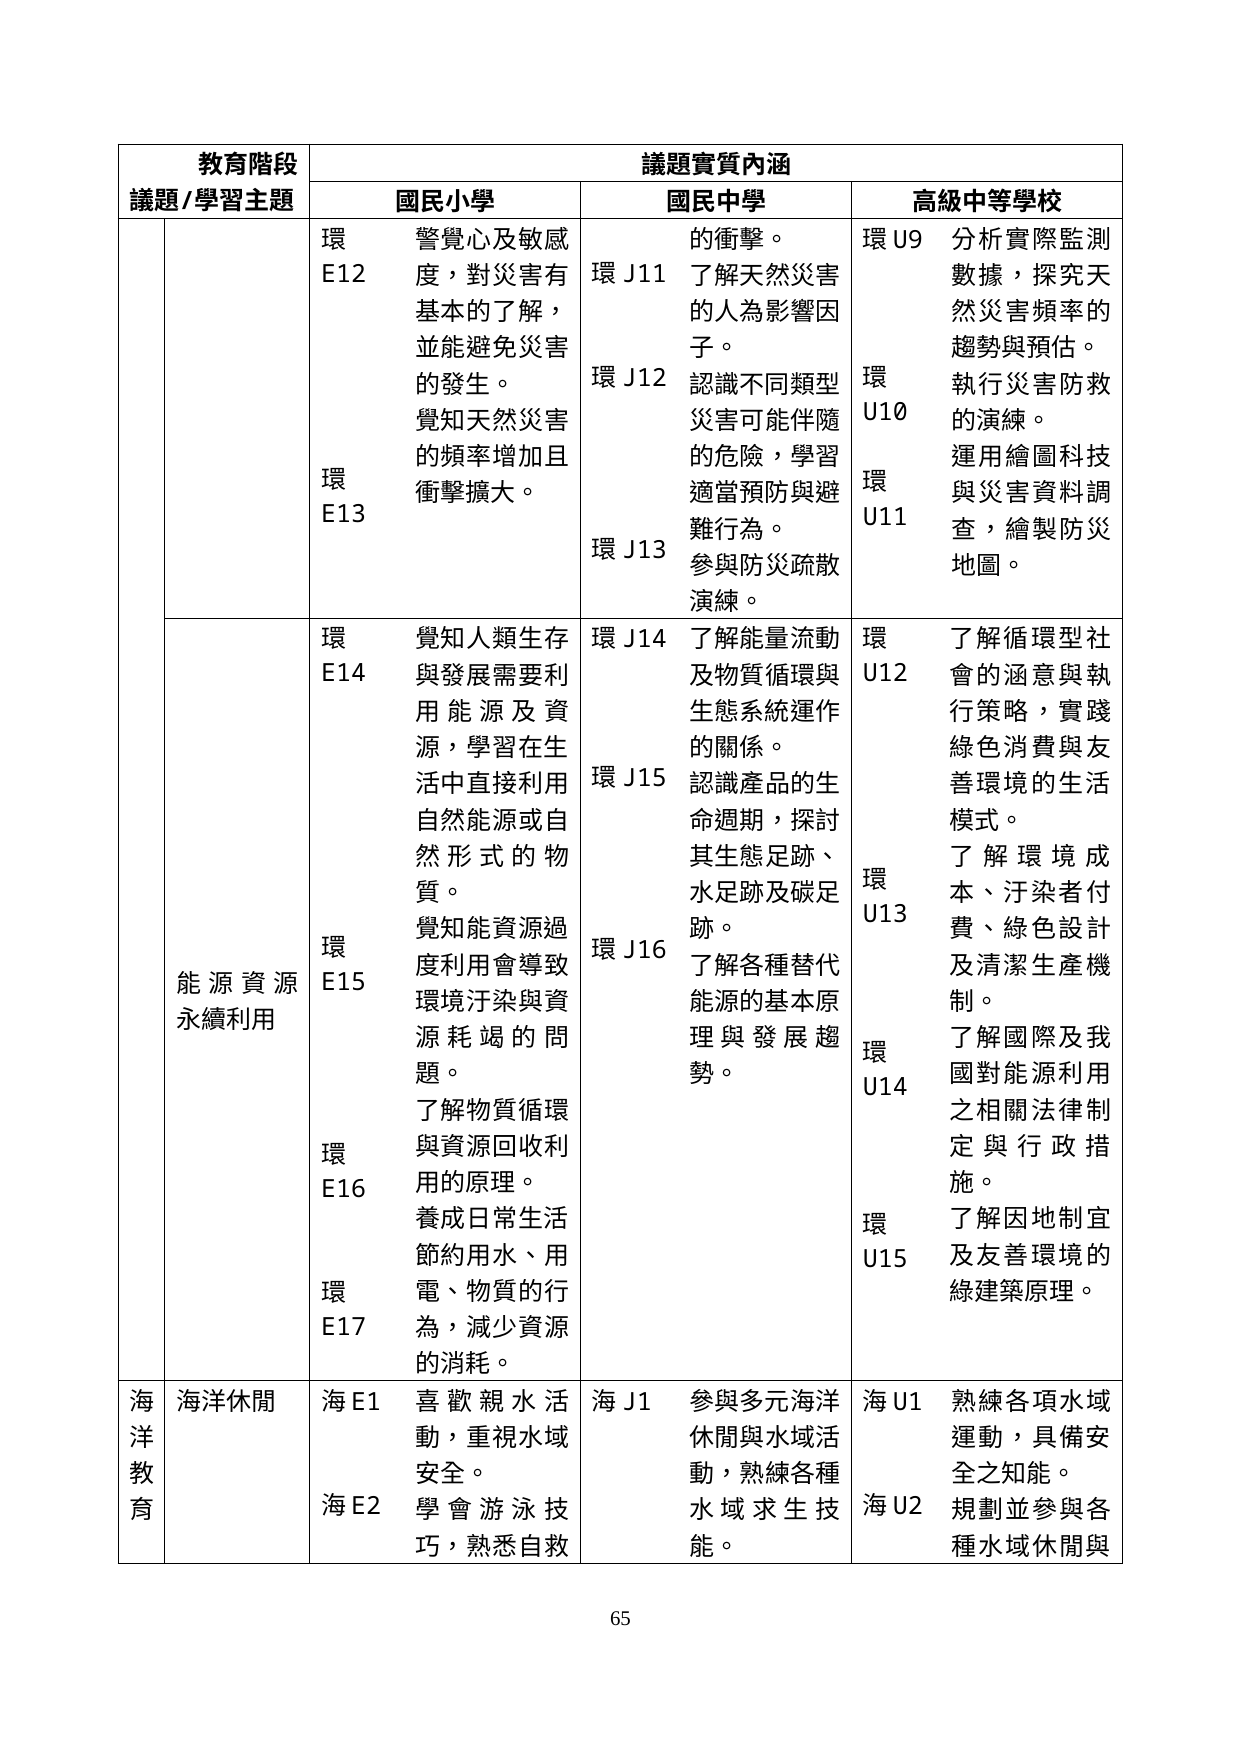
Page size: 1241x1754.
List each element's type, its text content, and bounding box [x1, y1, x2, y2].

table_cell 覺知人類生存與發展需要利用能源及資源，學習在生活中直接利用自然能源或自然形式的物質。 覺知能資源過度利用會導致環境汙染與資源耗竭的問題。 了解物質循環與資源回收利用的原理。 養成日常生活節約用水、用電、物質的行為，減少資源的消耗。 [404, 619, 580, 1380]
table_cell 熟練各項水域運動，具備安全之知能。 規劃並參與各種水域休閒與 [938, 1381, 1122, 1562]
table_cell 環U9 環U10 環U11 [852, 219, 938, 618]
table_cell 警覺心及敏感度，對災害有基本的了解，並能避免災害的發生。 覺知天然災害的頻率增加且衝擊擴大。 [404, 219, 580, 618]
table_cell 海U1 海U2 [852, 1381, 938, 1562]
table_cell 分析實際監測數據，探究天然災害頻率的趨勢與預估。 執行災害防救的演練。 運用繪圖科技與災害資料調查，繪製防災地圖。 [938, 219, 1122, 618]
table_header 議題實質內涵 [310, 145, 1122, 181]
table_cell 高級中等學校 [852, 182, 1122, 218]
table_cell 了解循環型社會的涵意與執行策略，實踐綠色消費與友善環境的生活模式。 了解環境成本、汙染者付費、綠色設計及清潔生產機制。 了解國際及我國對能源利用之相關法律制定與行政措施。 了解因地制宜及友善環境的綠建築原理。 [938, 619, 1122, 1380]
table_cell 環U12 環U13 環U14 環U15 [852, 619, 938, 1380]
table_cell 海J1 [581, 1381, 678, 1562]
table_cell 海洋教育 [119, 1381, 164, 1562]
table_cell 環J11 環J12 環J13 [581, 219, 678, 618]
table_cell 海洋休閒 [165, 1381, 309, 1562]
table_cell 能源資源永續利用 [165, 619, 309, 1380]
table_cell 環J14 環J15 環J16 [581, 619, 678, 1380]
table_cell 了解能量流動及物質循環與生態系統運作的關係。 認識產品的生命週期，探討其生態足跡、水足跡及碳足跡。 了解各種替代能源的基本原理與發展趨勢。 [678, 619, 851, 1380]
table_cell 國民中學 [581, 182, 851, 218]
table_cell [165, 219, 309, 618]
table_cell [119, 219, 164, 1380]
table_cell 喜歡親水活動，重視水域安全。 學會游泳技巧，熟悉自救 [404, 1381, 580, 1562]
table_cell 環E12 環E13 [310, 219, 403, 618]
table_cell 環E14 環E15 環E16 環E17 [310, 619, 403, 1380]
table_header 教育階段 議題/學習主題 [119, 145, 309, 218]
table_cell 國民小學 [310, 182, 580, 218]
table_cell 的衝擊。 了解天然災害的人為影響因子。 認識不同類型災害可能伴隨的危險，學習適當預防與避難行為。 參與防災疏散演練。 [678, 219, 851, 618]
table_cell 海E1 海E2 [310, 1381, 403, 1562]
table_cell 參與多元海洋休閒與水域活動，熟練各種水域求生技能。 [678, 1381, 851, 1562]
